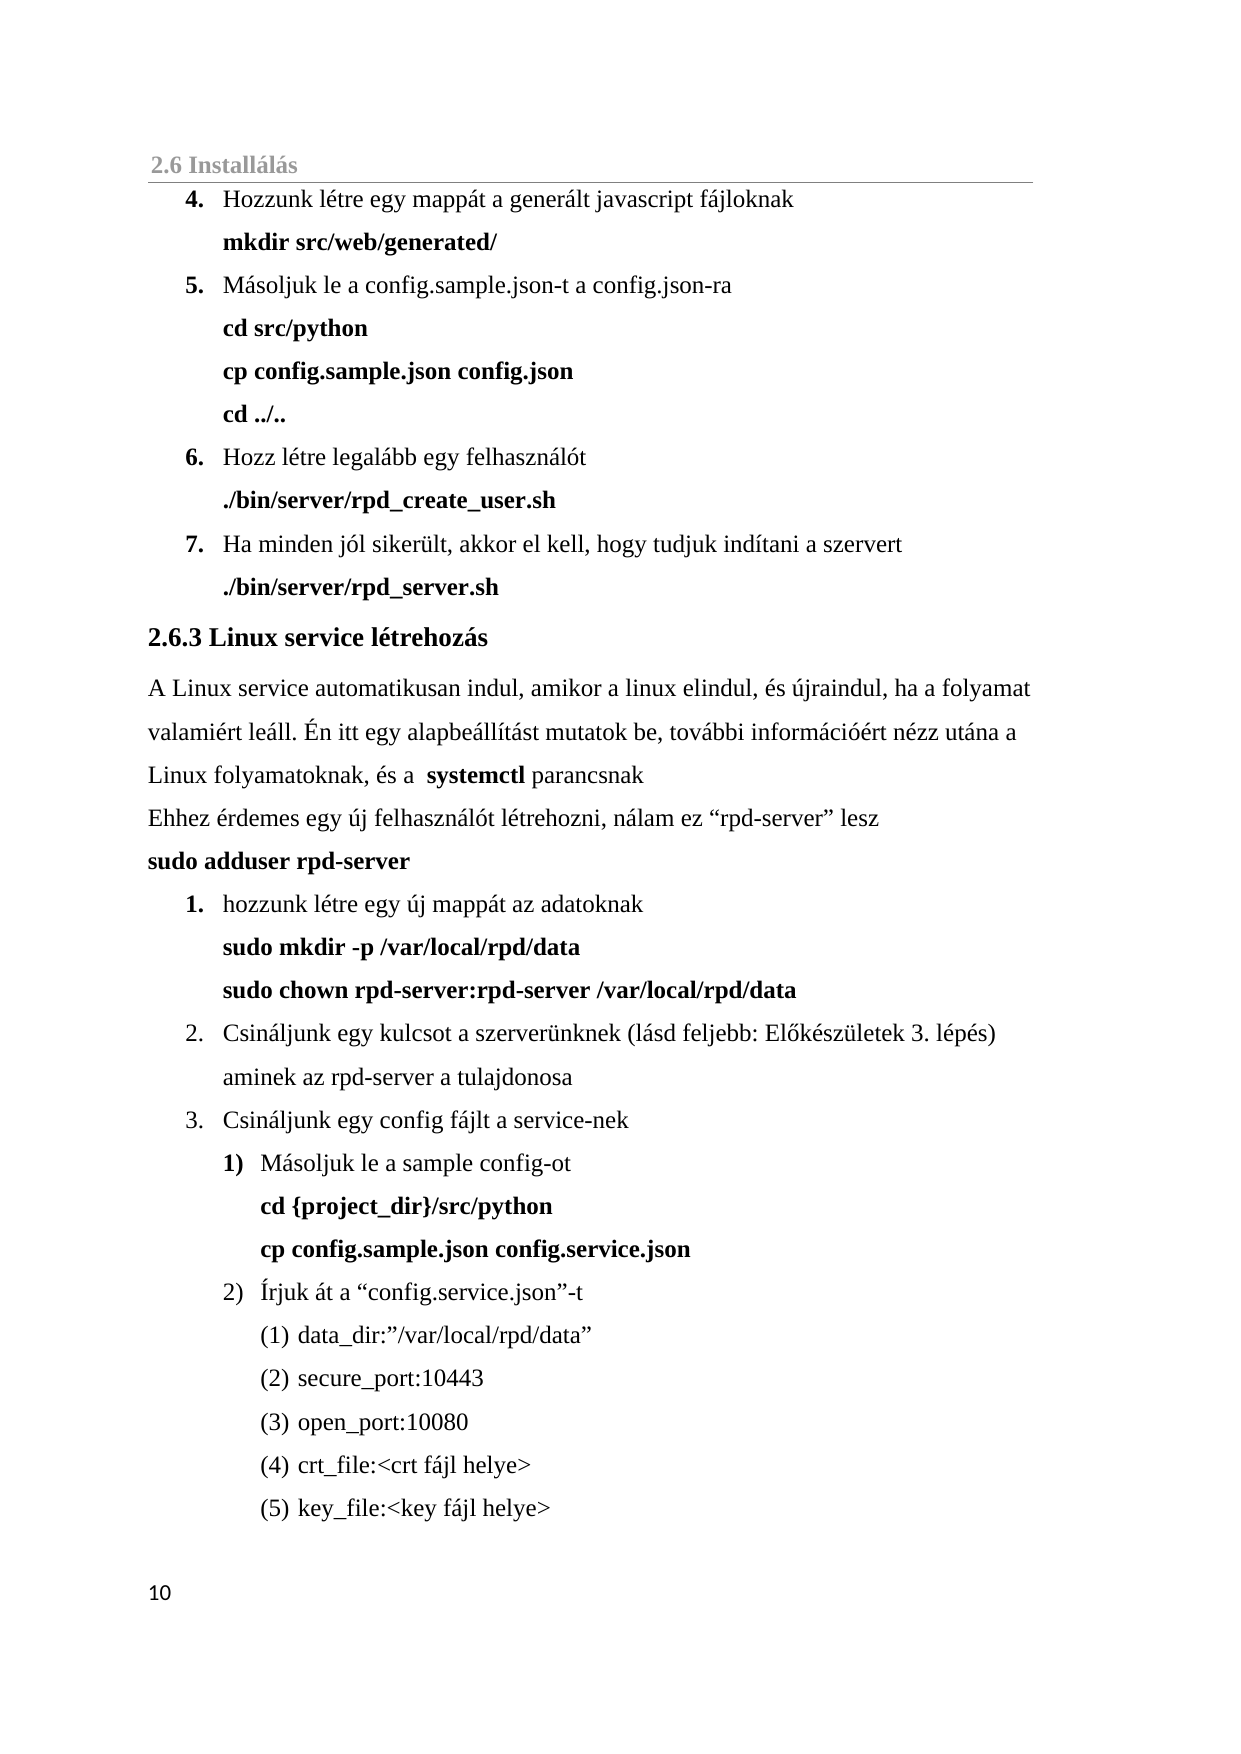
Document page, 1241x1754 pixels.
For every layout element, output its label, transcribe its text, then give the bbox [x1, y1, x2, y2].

list Hozz létre legalább egy felhasználót ./bin/server/rpd_create_user.sh [185, 442, 1033, 514]
list Hozzunk létre egy mappát a generált javascript fájloknak mkdir src/web/generated/ [185, 184, 1033, 256]
subtitle Linux service létrehozás [148, 621, 1033, 652]
list data_dir:”/var/local/rpd/data” [260, 1320, 1033, 1349]
list Írjuk át a “config.service.json”-t [223, 1277, 1033, 1306]
list crt_file:<crt fájl helye> [260, 1450, 1033, 1478]
list key_file:<key fájl helye> [260, 1493, 1033, 1522]
list Másoljuk le a config.sample.json-t a config.json-ra cd src/python cp config.sample.json config.json cd ../.. [185, 270, 1033, 428]
list hozzunk létre egy új mappát az adatoknak sudo mkdir -p /var/local/rpd/data sudo chown rpd-server:rpd-server /var/local/rpd/data [185, 889, 1033, 1004]
list open_port:10080 [260, 1407, 1033, 1435]
list Másoljuk le a sample config-ot cd {project_dir}/src/python cp config.sample.json config.service.json [223, 1148, 1033, 1263]
list Csináljunk egy config fájlt a service-nek [185, 1105, 1033, 1133]
text A Linux service automatikusan indul, amikor a linux elindul, és újraindul, ha a folyamat valamiért leáll. Én itt egy alapbeállítást mutatok be, további információért nézz utána a Linux folyamatoknak, és a systemctl parancsnak [148, 673, 1033, 788]
list secure_port:10443 [260, 1363, 1033, 1392]
list Ha minden jól sikerült, akkor el kell, hogy tudjuk indítani a szervert ./bin/server/rpd_server.sh [185, 529, 1033, 601]
list Csináljunk egy kulcsot a szerverünknek (lásd feljebb: Előkészületek 3. lépés) aminek az rpd-server a tulajdonosa [185, 1018, 1033, 1090]
text Ehhez érdemes egy új felhasználót létrehozni, nálam ez “rpd-server” lesz sudo adduser rpd-server [148, 803, 1033, 875]
